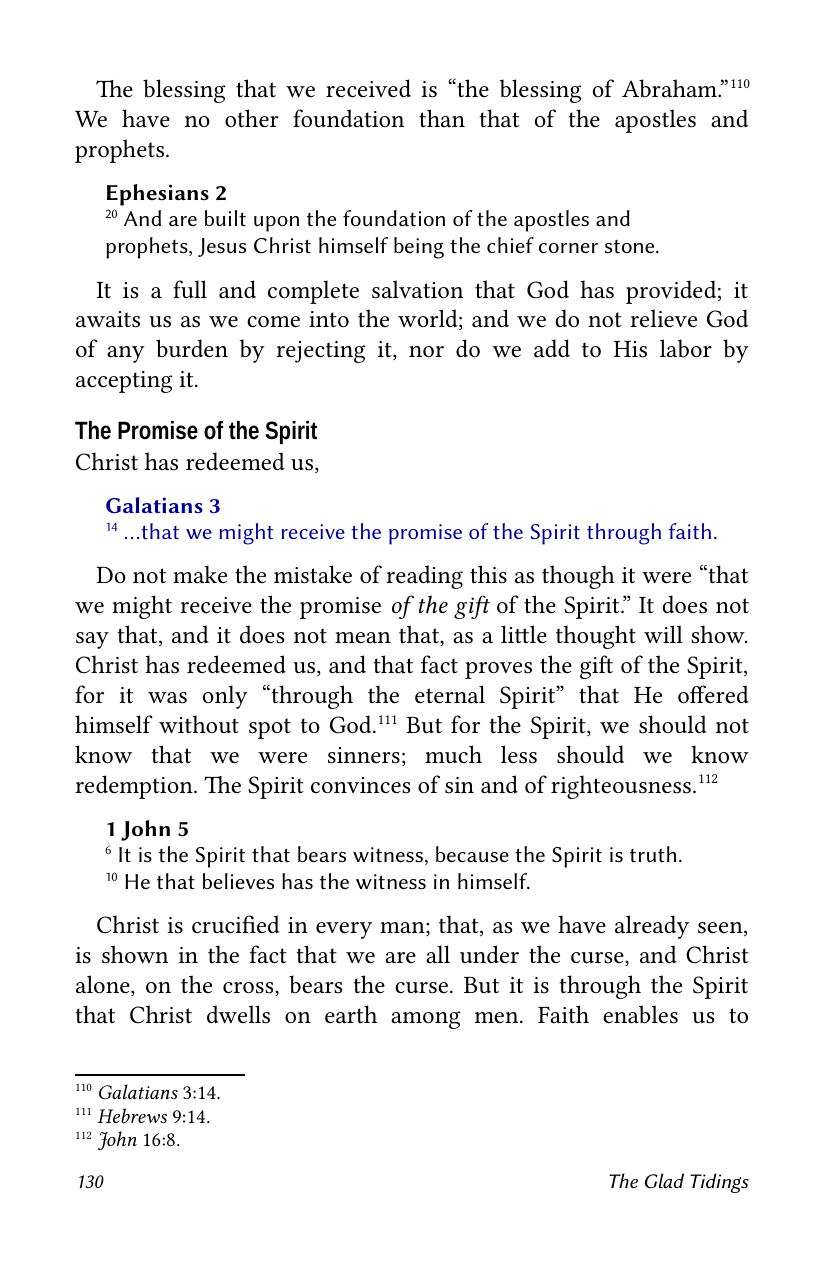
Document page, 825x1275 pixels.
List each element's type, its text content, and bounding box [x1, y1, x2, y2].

text John 16:8. [75, 1128, 750, 1152]
text Galatians 3:14. [75, 1081, 750, 1104]
text It is a full and complete salvation that God has provided; it awaits us as we come into the world; and we do not relieve God of any burden by rejecting it, nor do we add to His labor by accepting it. [75, 276, 750, 394]
text Hebrews 9:14. [75, 1104, 750, 1128]
text 14 ...that we might receive the promise of the Spirit through faith. [105, 519, 720, 545]
text 10 He that believes has the witness in himself. [105, 869, 720, 895]
text 20 And are built upon the foundation of the apostles and prophets, Jesus Christ himself being the chief corner stone. [105, 206, 720, 259]
text 1 John 5 [105, 816, 750, 842]
text 6 It is the Spirit that bears witness, because the Spirit is truth. [105, 842, 720, 868]
text Do not make the mistake of reading this as though it were “that we might receive the promise of the gift of the Spirit.” It does not say that, and it does not mean that, as a little thought will show. Christ has redeemed us, and that fact proves the gift of the Spirit, for it was only “through the eternal Spirit” that He offered himself without spot to God. But for the Spirit, we should not know that we were sinners; much less should we know redemption. The Spirit convinces of sin and of righteousness. [75, 561, 750, 799]
text Galatians 3 [105, 493, 750, 519]
text Ephesians 2 [105, 180, 750, 206]
text Christ has redeemed us, [75, 448, 750, 476]
text The blessing that we received is “the blessing of Abraham.” We have no other foundation than that of the apostles and prophets. [75, 75, 750, 163]
subtitle The Promise of the Spirit [75, 416, 750, 445]
text Christ is crucified in every man; that, as we have already seen, is shown in the fact that we are all under the curse, and Christ alone, on the cross, bears the curse. But it is through the Spirit that Christ dwells on earth among men. Faith enables us to [75, 911, 750, 1030]
